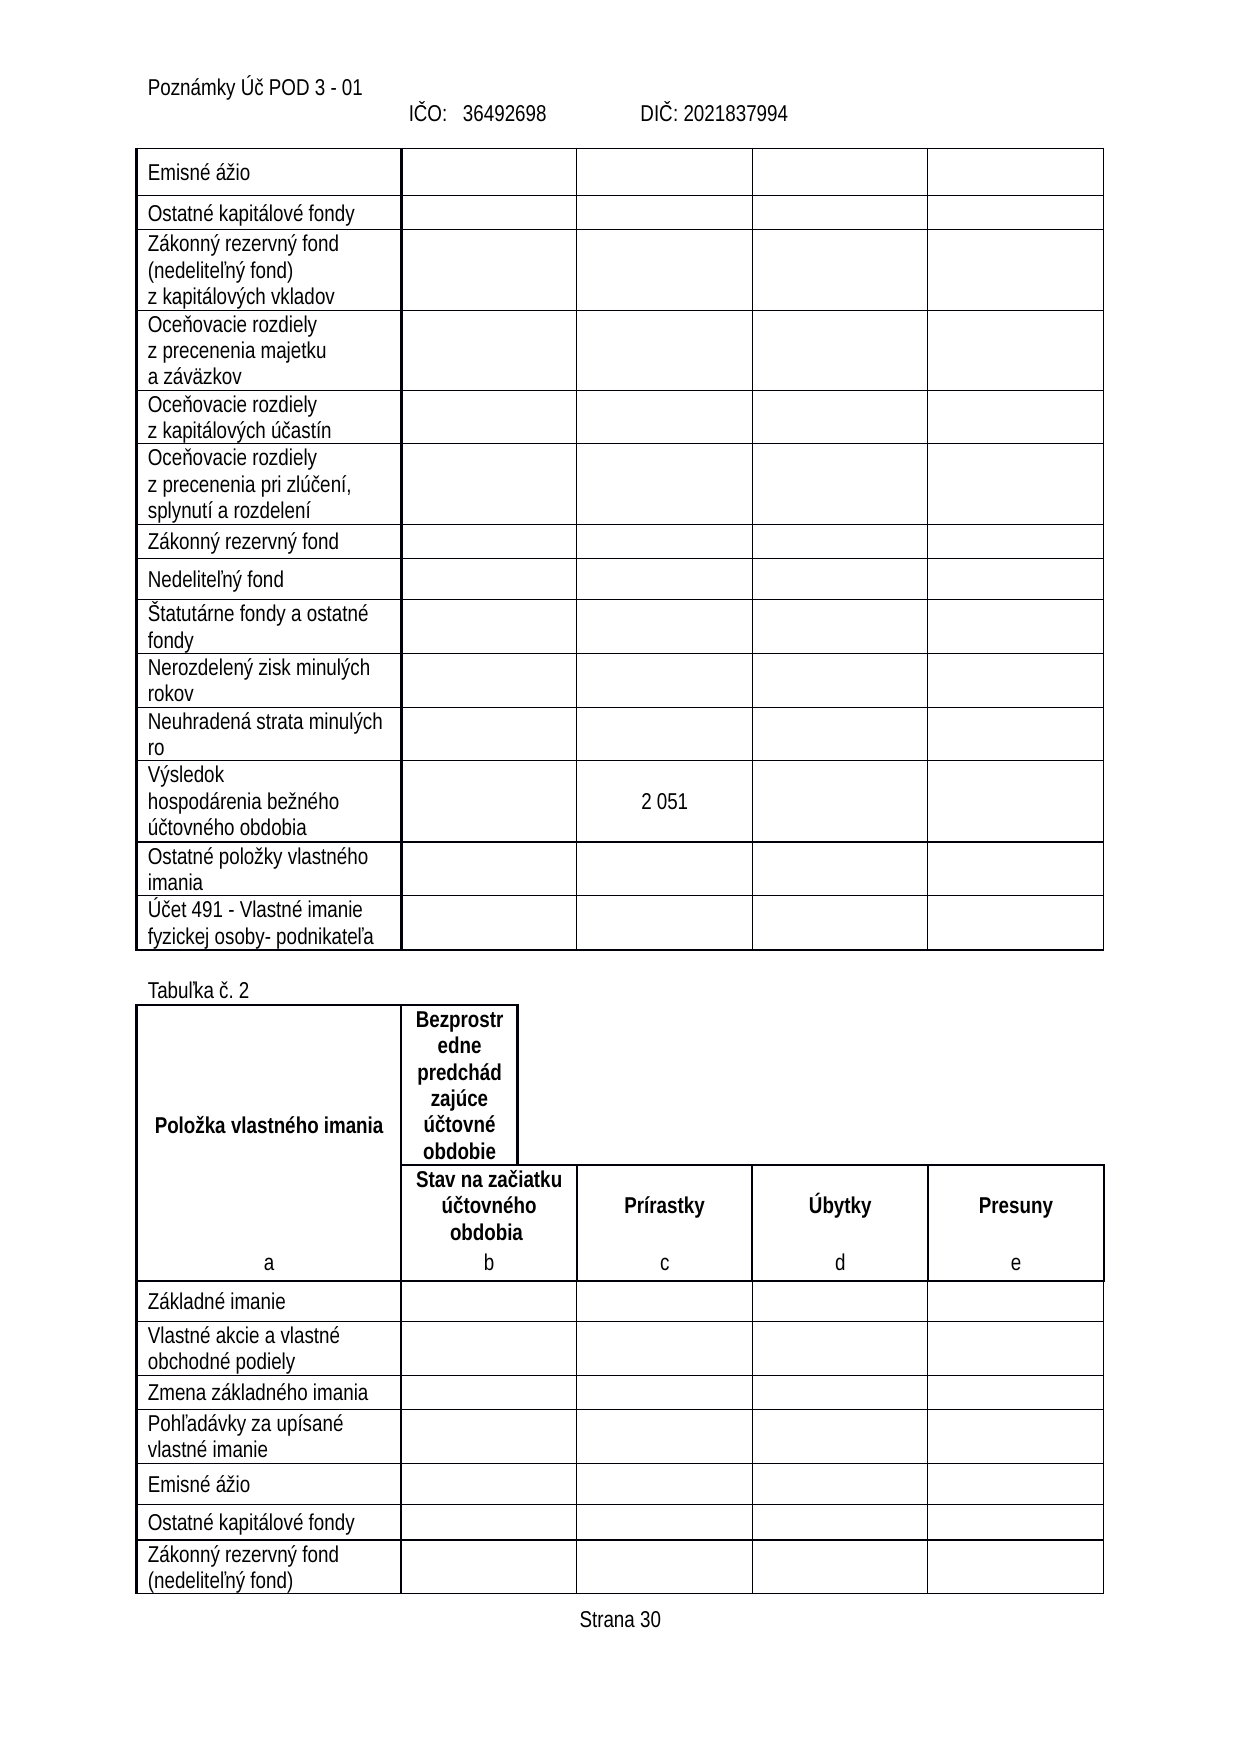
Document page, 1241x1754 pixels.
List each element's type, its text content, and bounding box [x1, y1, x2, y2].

table_cell [402, 1410, 576, 1463]
table_cell [753, 391, 927, 443]
table_cell c [578, 1245, 751, 1279]
table_cell [753, 311, 927, 389]
text Tabuľka č. 2 [148, 977, 1092, 1004]
table_cell [753, 600, 927, 653]
table_cell Zákonný rezervný fond [138, 525, 400, 558]
table_cell [928, 654, 1103, 707]
table_cell [928, 896, 1103, 949]
table_cell Ostatné kapitálové fondy [138, 196, 400, 229]
table_cell 2 051 [577, 761, 752, 841]
table_cell [753, 1282, 927, 1321]
table_cell [753, 1376, 927, 1409]
table_cell [402, 1376, 576, 1409]
table_cell Neuhradená strata minulých ro [138, 708, 400, 760]
table_cell [403, 559, 576, 599]
table_cell [402, 1464, 576, 1504]
table_cell [928, 444, 1103, 523]
table_cell [577, 311, 752, 389]
table_cell [403, 896, 576, 949]
table_cell [577, 149, 752, 195]
table_cell e [929, 1245, 1103, 1279]
table_cell [928, 559, 1103, 599]
table_cell [753, 525, 927, 558]
table_cell [753, 761, 927, 841]
table_cell [403, 654, 576, 707]
table_cell [403, 708, 576, 760]
table_cell [577, 654, 752, 707]
table_header Položka vlastného imania [138, 1006, 400, 1245]
table_cell [753, 444, 927, 523]
table_cell [753, 843, 927, 895]
table_cell Vlastné akcie a vlastné obchodné podiely [138, 1322, 400, 1375]
table_cell [928, 1464, 1103, 1504]
table_cell [577, 391, 752, 443]
table_cell [753, 559, 927, 599]
table_cell [928, 843, 1103, 895]
table_cell [577, 559, 752, 599]
table_cell [577, 230, 752, 309]
table_cell [928, 1322, 1103, 1375]
table_header Bezprostredne predchádzajúce účtovné obdobie [402, 1006, 516, 1164]
table_cell [928, 1541, 1103, 1593]
table_cell [577, 525, 752, 558]
table_cell [753, 1464, 927, 1504]
table_cell [577, 1322, 752, 1375]
table_cell [577, 843, 752, 895]
table_cell Zákonný rezervný fond (nedeliteľný fond) [138, 1541, 400, 1593]
table_cell [402, 1541, 576, 1593]
table_cell [753, 708, 927, 760]
table_cell [928, 1505, 1103, 1538]
table_cell [577, 1541, 752, 1593]
table_cell [403, 525, 576, 558]
table_cell Emisné ážio [138, 149, 400, 195]
table_cell Oceňovacie rozdiely z kapitálových účastín [138, 391, 400, 443]
table_cell [928, 391, 1103, 443]
table_cell a [138, 1245, 400, 1279]
table_cell d [753, 1245, 927, 1279]
table_cell [403, 444, 576, 523]
table_cell Úbytky [753, 1166, 927, 1245]
table_cell Nedeliteľný fond [138, 559, 400, 599]
table_cell [577, 708, 752, 760]
table_cell [403, 600, 576, 653]
table_cell Účet 491 - Vlastné imanie fyzickej osoby- podnikateľa [138, 896, 400, 949]
table_cell Presuny [929, 1166, 1103, 1245]
table_cell Nerozdelený zisk minulých rokov [138, 654, 400, 707]
table_cell [753, 1541, 927, 1593]
table_cell Ostatné položky vlastného imania [138, 843, 400, 895]
table_cell [403, 311, 576, 389]
table_cell [753, 896, 927, 949]
table_cell b [402, 1245, 576, 1279]
table_cell [577, 444, 752, 523]
table_cell [577, 600, 752, 653]
table_cell [928, 1410, 1103, 1463]
table_cell [403, 230, 576, 309]
table_cell [753, 654, 927, 707]
table_cell Oceňovacie rozdiely z precenenia pri zlúčení, splynutí a rozdelení [138, 444, 400, 523]
table_cell [403, 761, 576, 841]
table_cell [403, 391, 576, 443]
table_cell Štatutárne fondy a ostatné fondy [138, 600, 400, 653]
table_cell Zmena základného imania [138, 1376, 400, 1409]
table_cell [928, 761, 1103, 841]
table_cell [577, 896, 752, 949]
table_cell [402, 1505, 576, 1538]
table_cell [402, 1322, 576, 1375]
table_cell [928, 525, 1103, 558]
table_cell [753, 1322, 927, 1375]
table_header [519, 1004, 1104, 1164]
table_cell Emisné ážio [138, 1464, 400, 1504]
table_cell Prírastky [578, 1166, 751, 1245]
table_cell [928, 230, 1103, 309]
table_cell [753, 196, 927, 229]
table_cell [753, 1410, 927, 1463]
table_cell Základné imanie [138, 1282, 400, 1321]
table_cell [577, 196, 752, 229]
table_cell [403, 843, 576, 895]
table_cell [928, 149, 1103, 195]
table_cell Výsledok hospodárenia bežného účtovného obdobia [138, 761, 400, 841]
table_cell [753, 1505, 927, 1538]
table_cell Stav na začiatku účtovného obdobia [402, 1166, 576, 1245]
table_cell [577, 1505, 752, 1538]
table_cell [577, 1282, 752, 1321]
table_cell [928, 311, 1103, 389]
table_cell Zákonný rezervný fond (nedeliteľný fond) z kapitálových vkladov [138, 230, 400, 309]
table_cell [753, 149, 927, 195]
table_cell [403, 149, 576, 195]
table_cell [928, 196, 1103, 229]
table_cell [577, 1410, 752, 1463]
table_cell [928, 1376, 1103, 1409]
table_cell [928, 1282, 1103, 1321]
table_cell [402, 1282, 576, 1321]
table_cell [403, 196, 576, 229]
table_cell Ostatné kapitálové fondy [138, 1505, 400, 1538]
table_cell Oceňovacie rozdiely z precenenia majetku a záväzkov [138, 311, 400, 389]
table_cell Pohľadávky za upísané vlastné imanie [138, 1410, 400, 1463]
table_cell [928, 600, 1103, 653]
table_cell [928, 708, 1103, 760]
table_cell [577, 1464, 752, 1504]
table_cell [753, 230, 927, 309]
table_cell [577, 1376, 752, 1409]
